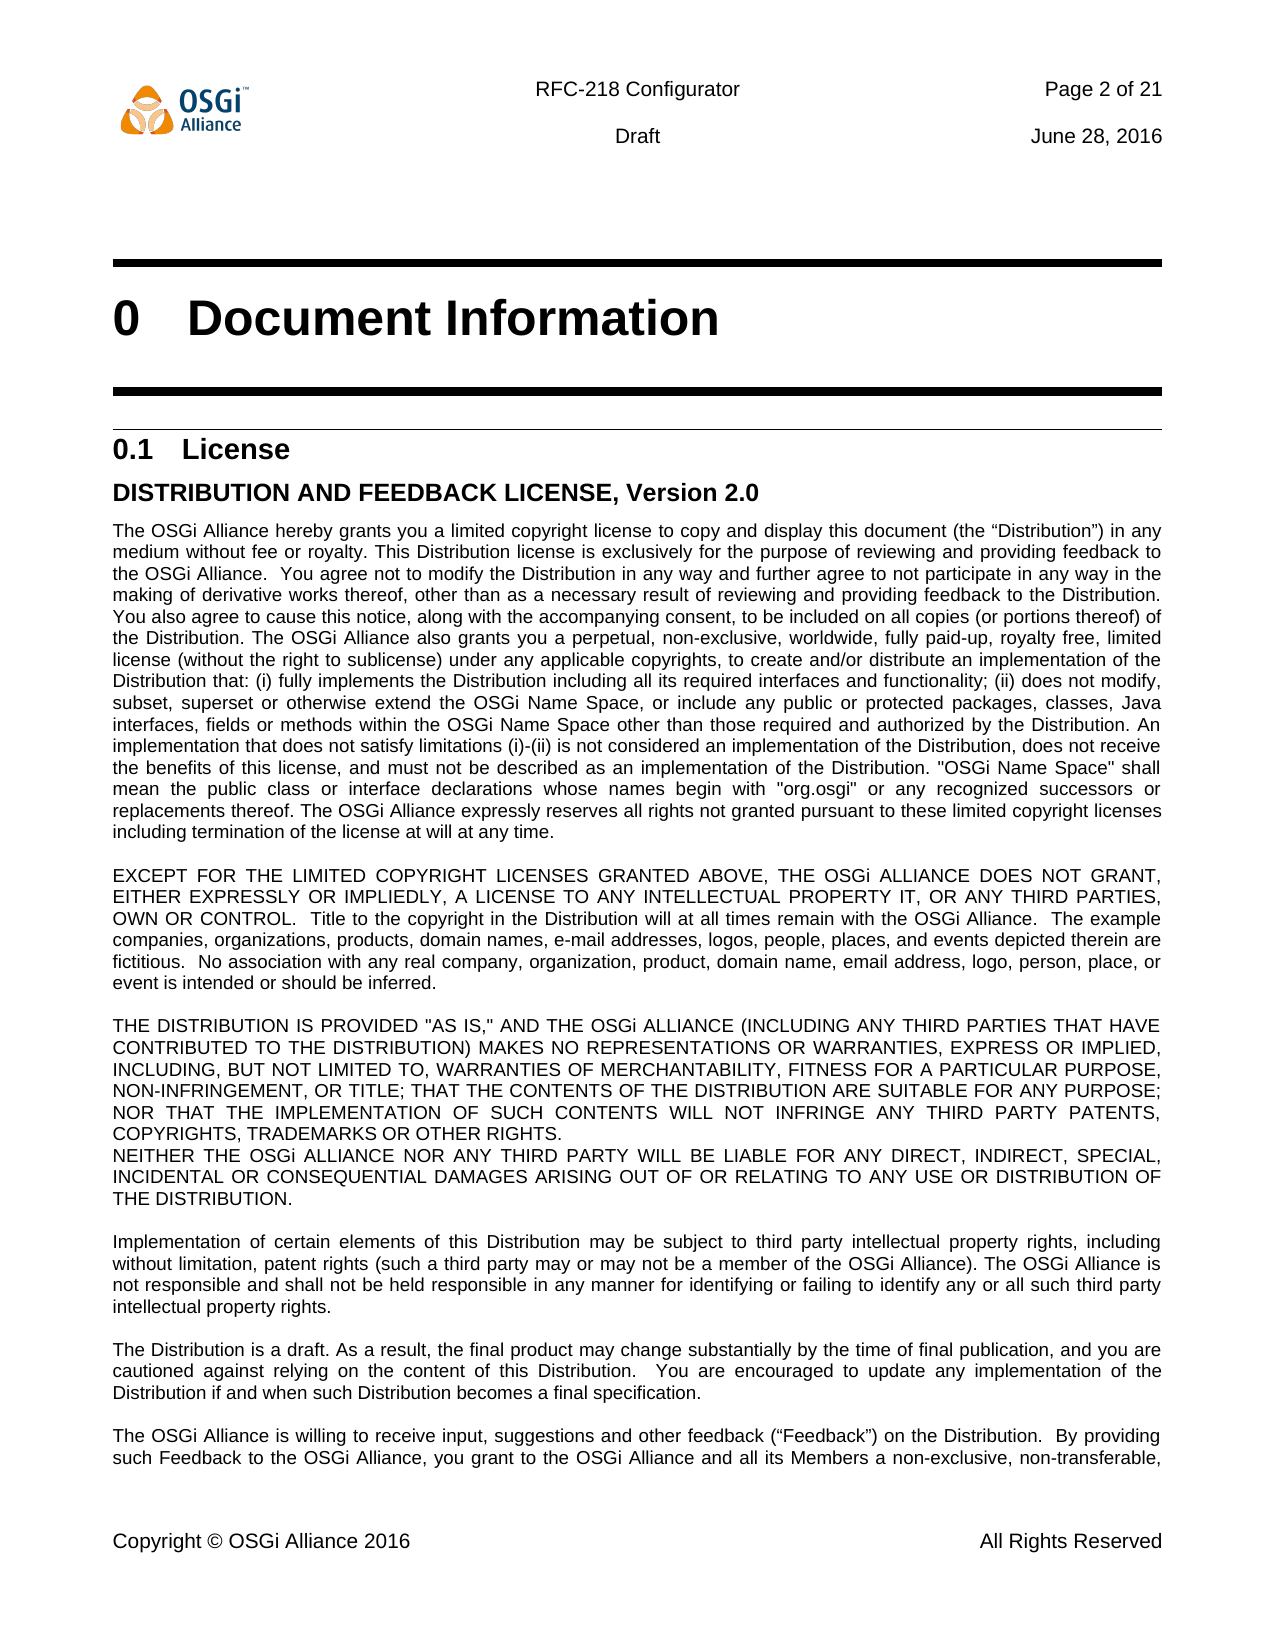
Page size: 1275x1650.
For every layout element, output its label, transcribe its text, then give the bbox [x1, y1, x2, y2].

text The Distribution is a draft. As a result, the final product may change substantially by the time of final publication, and you are cautioned against relying on the content of this Distribution. You are encouraged to update any implementation of the Distribution if and when such Distribution becomes a final specification. [112, 1339, 1162, 1403]
picture [113, 78, 257, 142]
text NEITHER THE OSGi ALLIANCE NOR ANY THIRD PARTY WILL BE LIABLE FOR ANY DIRECT, INDIRECT, SPECIAL, INCIDENTAL OR CONSEQUENTIAL DAMAGES ARISING OUT OF OR RELATING TO ANY USE OR DISTRIBUTION OF THE DISTRIBUTION. [112, 1145, 1162, 1209]
text The OSGi Alliance is willing to receive input, suggestions and other feedback (“Feedback”) on the Distribution. By providing such Feedback to the OSGi Alliance, you grant to the OSGi Alliance and all its Members a non-exclusive, non-transferable, [112, 1425, 1162, 1468]
text THE DISTRIBUTION IS PROVIDED "AS IS," AND THE OSGi ALLIANCE (INCLUDING ANY THIRD PARTIES THAT HAVE CONTRIBUTED TO THE DISTRIBUTION) MAKES NO REPRESENTATIONS OR WARRANTIES, EXPRESS OR IMPLIED, INCLUDING, BUT NOT LIMITED TO, WARRANTIES OF MERCHANTABILITY, FITNESS FOR A PARTICULAR PURPOSE, NON-INFRINGEMENT, OR TITLE; THAT THE CONTENTS OF THE DISTRIBUTION ARE SUITABLE FOR ANY PURPOSE; NOR THAT THE IMPLEMENTATION OF SUCH CONTENTS WILL NOT INFRINGE ANY THIRD PARTY PATENTS, COPYRIGHTS, TRADEMARKS OR OTHER RIGHTS. [112, 1015, 1162, 1145]
subtitle License [112, 430, 1162, 466]
text The OSGi Alliance hereby grants you a limited copyright license to copy and display this document (the “Distribution”) in any medium without fee or royalty. This Distribution license is exclusively for the purpose of reviewing and providing feedback to the OSGi Alliance. You agree not to modify the Distribution in any way and further agree to not participate in any way in the making of derivative works thereof, other than as a necessary result of reviewing and providing feedback to the Distribution. You also agree to cause this notice, along with the accompanying consent, to be included on all copies (or portions thereof) of the Distribution. The OSGi Alliance also grants you a perpetual, non-exclusive, worldwide, fully paid-up, royalty free, limited license (without the right to sublicense) under any applicable copyrights, to create and/or distribute an implementation of the Distribution that: (i) fully implements the Distribution including all its required interfaces and functionality; (ii) does not modify, subset, superset or otherwise extend the OSGi Name Space, or include any public or protected packages, classes, Java interfaces, fields or methods within the OSGi Name Space other than those required and authorized by the Distribution. An implementation that does not satisfy limitations (i)-(ii) is not considered an implementation of the Distribution, does not receive the benefits of this license, and must not be described as an implementation of the Distribution. "OSGi Name Space" shall mean the public class or interface declarations whose names begin with "org.osgi" or any recognized successors or replacements thereof. The OSGi Alliance expressly reserves all rights not granted pursuant to these limited copyright licenses including termination of the license at will at any time. [112, 519, 1162, 843]
text DISTRIBUTION AND FEEDBACK LICENSE, Version 2.0 [112, 478, 1162, 507]
text EXCEPT FOR THE LIMITED COPYRIGHT LICENSES GRANTED ABOVE, THE OSGi ALLIANCE DOES NOT GRANT, EITHER EXPRESSLY OR IMPLIEDLY, A LICENSE TO ANY INTELLECTUAL PROPERTY IT, OR ANY THIRD PARTIES, OWN OR CONTROL. Title to the copyright in the Distribution will at all times remain with the OSGi Alliance. The example companies, organizations, products, domain names, e-mail addresses, logos, people, places, and events depicted therein are fictitious. No association with any real company, organization, product, domain name, email address, logo, person, place, or event is intended or should be inferred. [112, 864, 1162, 994]
text Implementation of certain elements of this Distribution may be subject to third party intellectual property rights, including without limitation, patent rights (such a third party may or may not be a member of the OSGi Alliance). The OSGi Alliance is not responsible and shall not be held responsible in any manner for identifying or failing to identify any or all such third party intellectual property rights. [112, 1231, 1162, 1317]
subtitle Document Information [112, 260, 1162, 396]
